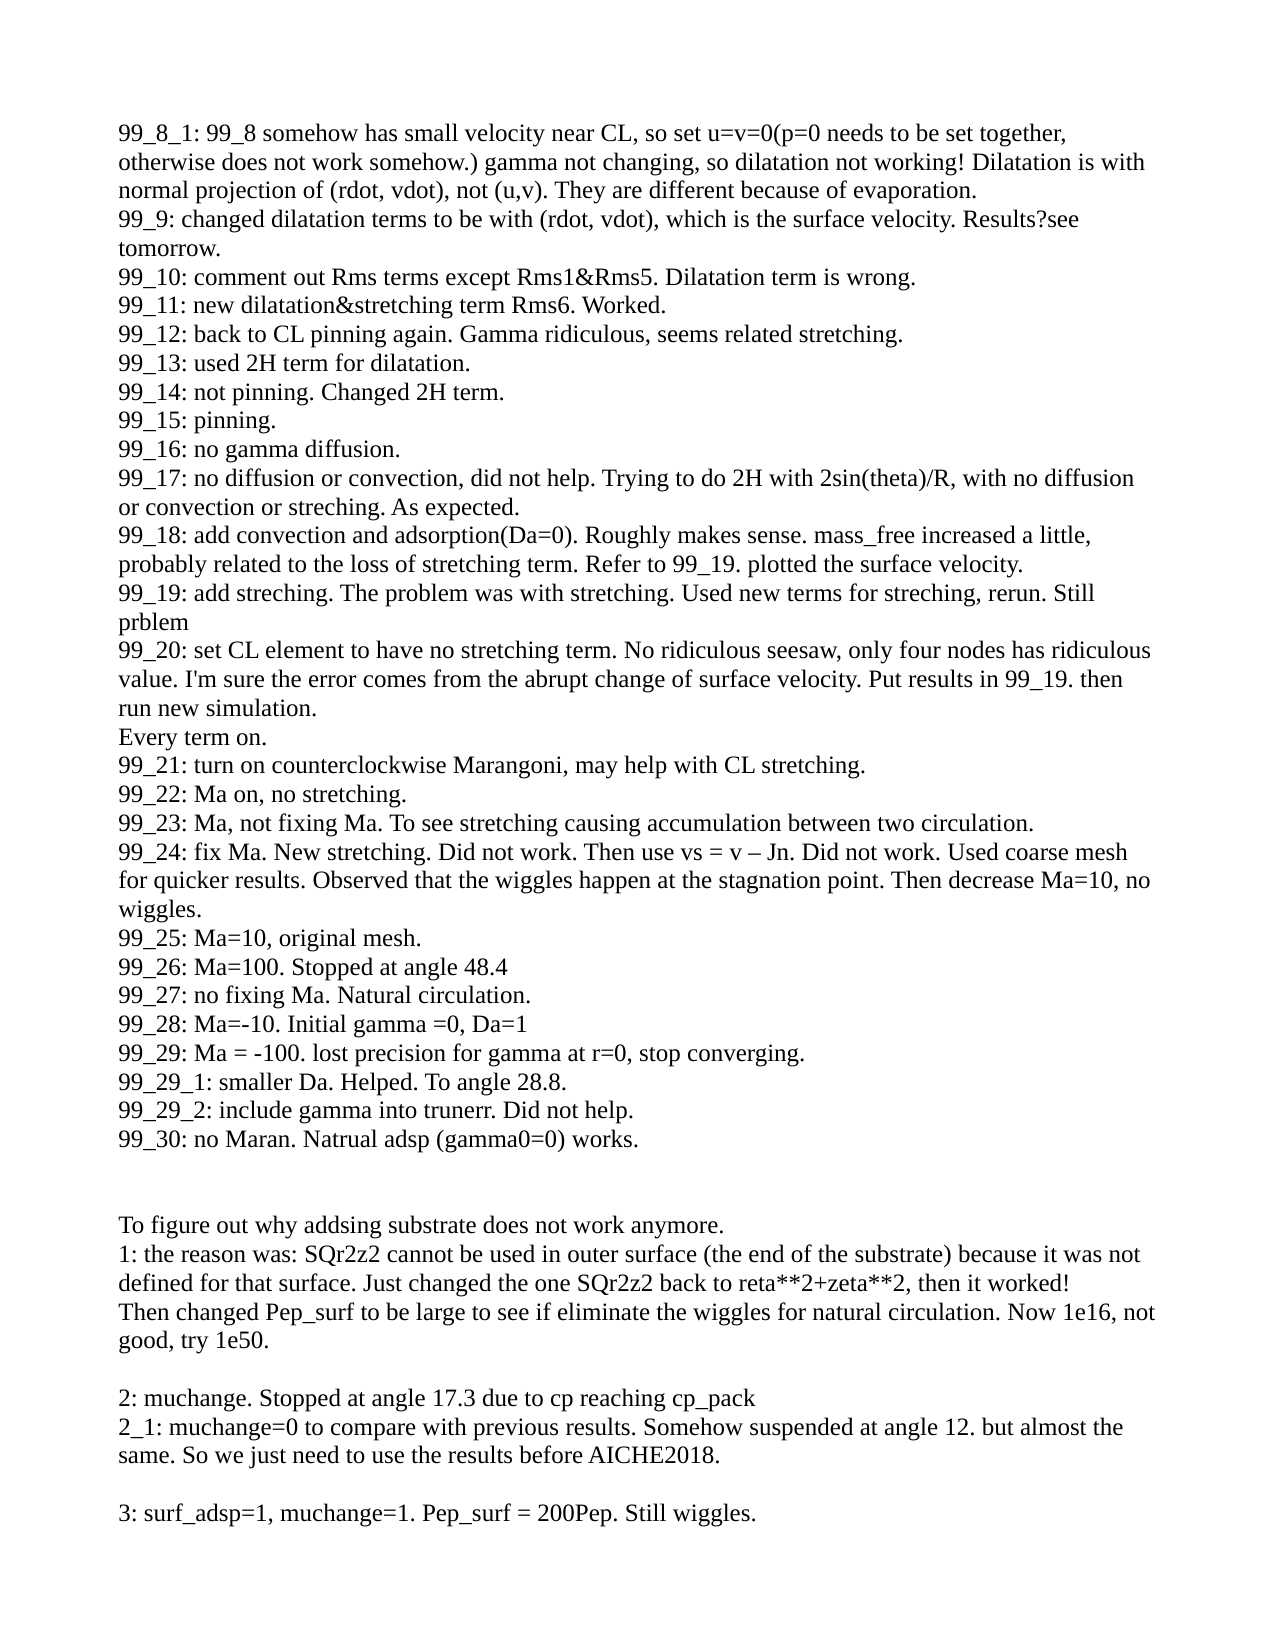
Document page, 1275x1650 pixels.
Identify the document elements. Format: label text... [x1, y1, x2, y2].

text 99_29_1: smaller Da. Helped. To angle 28.8. [118, 1067, 1157, 1096]
text 99_15: pinning. [118, 406, 1157, 434]
text 99_25: Ma=10, original mesh. [118, 923, 1157, 952]
text 99_26: Ma=100. Stopped at angle 48.4 [118, 952, 1157, 981]
text 99_14: not pinning. Changed 2H term. [118, 377, 1157, 406]
text 99_28: Ma=-10. Initial gamma =0, Da=1 [118, 1009, 1157, 1038]
text 99_11: new dilatation&stretching term Rms6. Worked. [118, 291, 1157, 319]
text 3: surf_adsp=1, muchange=1. Pep_surf = 200Pep. Still wiggles. [118, 1498, 1157, 1527]
text 99_29: Ma = -100. lost precision for gamma at r=0, stop converging. [118, 1038, 1157, 1067]
text To figure out why addsing substrate does not work anymore. [118, 1211, 1157, 1239]
text 99_20: set CL element to have no stretching term. No ridiculous seesaw, only four nodes has ridiculous value. I'm sure the error comes from the abrupt change of surface velocity. Put results in 99_19. then run new simulation. [118, 636, 1157, 722]
text 99_23: Ma, not fixing Ma. To see stretching causing accumulation between two circulation. [118, 808, 1157, 837]
text Every term on. [118, 722, 1157, 751]
text 99_29_2: include gamma into trunerr. Did not help. [118, 1096, 1157, 1124]
text 99_19: add streching. The problem was with stretching. Used new terms for streching, rerun. Still prblem [118, 578, 1157, 636]
text 99_24: fix Ma. New stretching. Did not work. Then use vs = v – Jn. Did not work. Used coarse mesh for quicker results. Observed that the wiggles happen at the stagnation point. Then decrease Ma=10, no wiggles. [118, 837, 1157, 923]
text 99_17: no diffusion or convection, did not help. Trying to do 2H with 2sin(theta)/R, with no diffusion or convection or streching. As expected. [118, 463, 1157, 521]
text 99_16: no gamma diffusion. [118, 434, 1157, 463]
text 99_8_1: 99_8 somehow has small velocity near CL, so set u=v=0(p=0 needs to be set together, otherwise does not work somehow.) gamma not changing, so dilatation not working! Dilatation is with normal projection of (rdot, vdot), not (u,v). They are different because of evaporation. [118, 118, 1157, 204]
text 99_12: back to CL pinning again. Gamma ridiculous, seems related stretching. [118, 319, 1157, 348]
text 99_13: used 2H term for dilatation. [118, 348, 1157, 377]
text 99_30: no Maran. Natrual adsp (gamma0=0) works. [118, 1124, 1157, 1153]
text 99_10: comment out Rms terms except Rms1&Rms5. Dilatation term is wrong. [118, 262, 1157, 291]
text 2: muchange. Stopped at angle 17.3 due to cp reaching cp_pack [118, 1383, 1157, 1412]
text 99_22: Ma on, no stretching. [118, 779, 1157, 808]
text 99_21: turn on counterclockwise Marangoni, may help with CL stretching. [118, 751, 1157, 779]
text 2_1: muchange=0 to compare with previous results. Somehow suspended at angle 12. but almost the same. So we just need to use the results before AICHE2018. [118, 1412, 1157, 1469]
text 1: the reason was: SQr2z2 cannot be used in outer surface (the end of the substrate) because it was not defined for that surface. Just changed the one SQr2z2 back to reta**2+zeta**2, then it worked! [118, 1239, 1157, 1297]
text 99_9: changed dilatation terms to be with (rdot, vdot), which is the surface velocity. Results?see tomorrow. [118, 204, 1157, 262]
text 99_18: add convection and adsorption(Da=0). Roughly makes sense. mass_free increased a little, probably related to the loss of stretching term. Refer to 99_19. plotted the surface velocity. [118, 521, 1157, 578]
text 99_27: no fixing Ma. Natural circulation. [118, 981, 1157, 1009]
text Then changed Pep_surf to be large to see if eliminate the wiggles for natural circulation. Now 1e16, not good, try 1e50. [118, 1297, 1157, 1354]
